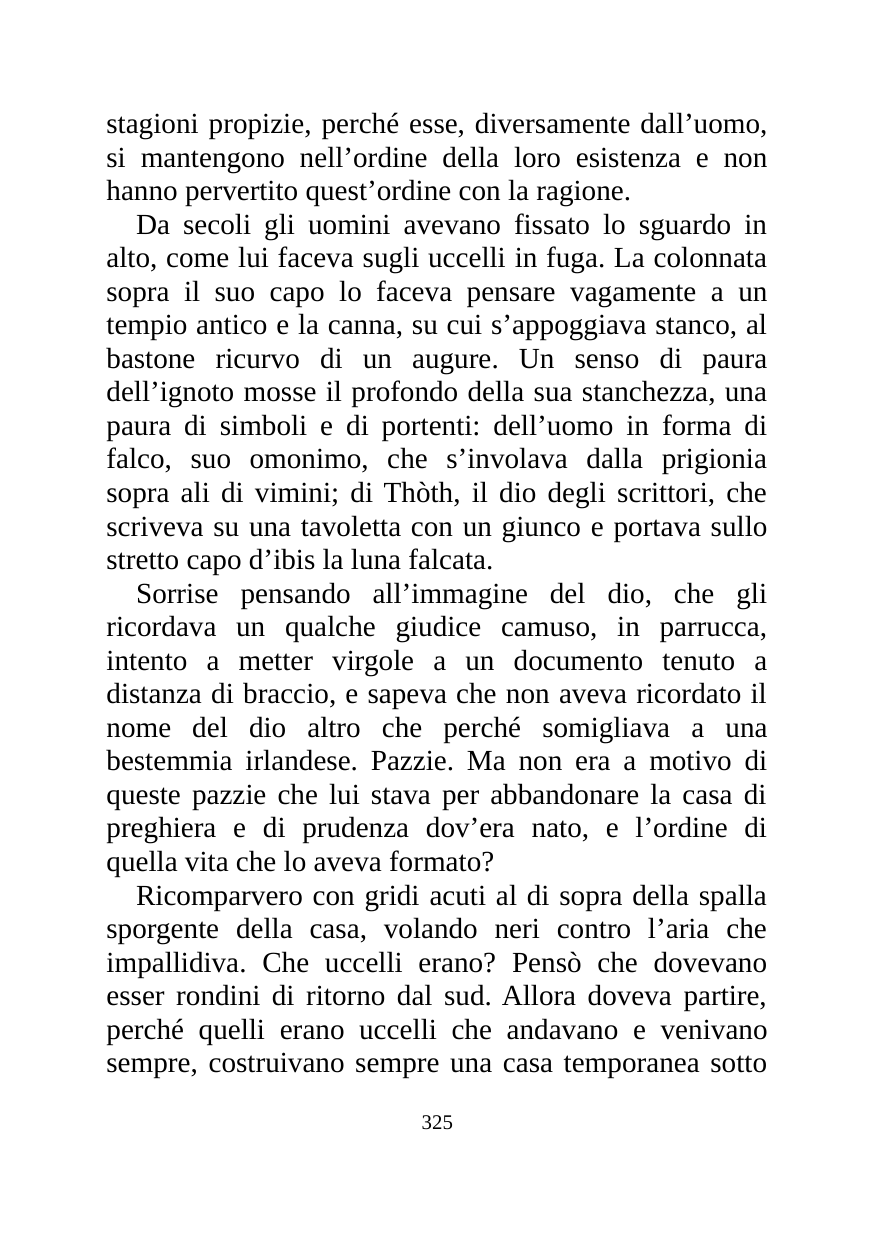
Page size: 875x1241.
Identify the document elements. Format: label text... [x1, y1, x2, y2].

text Sorrise pensando all’immagine del dio, che gli ricordava un qualche giudice camuso, in parrucca, intento a metter virgole a un documento tenuto a distanza di braccio, e sapeva che non aveva ricordato il nome del dio altro che perché somigliava a una bestemmia irlandese. Pazzie. Ma non era a motivo di queste pazzie che lui stava per abbandonare la casa di preghiera e di prudenza dov’era nato, e l’ordine di quella vita che lo aveva formato? [106, 576, 768, 878]
text Ricomparvero con gridi acuti al di sopra della spalla sporgente della casa, volando neri contro l’aria che impallidiva. Che uccelli erano? Pensò che dovevano esser rondini di ritorno dal sud. Allora doveva partire, perché quelli erano uccelli che andavano e venivano sempre, costruivano sempre una casa temporanea sotto [106, 878, 768, 1079]
text stagioni propizie, perché esse, diversamente dall’uomo, si mantengono nell’ordine della loro esistenza e non hanno pervertito quest’ordine con la ragione. [106, 106, 768, 207]
text Da secoli gli uomini avevano fissato lo sguardo in alto, come lui faceva sugli uccelli in fuga. La colonnata sopra il suo capo lo faceva pensare vagamente a un tempio antico e la canna, su cui s’appoggiava stanco, al bastone ricurvo di un augure. Un senso di paura dell’ignoto mosse il profondo della sua stanchezza, una paura di simboli e di portenti: dell’uomo in forma di falco, suo omonimo, che s’involava dalla prigionia sopra ali di vimini; di Thòth, il dio degli scrittori, che scriveva su una tavoletta con un giunco e portava sullo stretto capo d’ibis la luna falcata. [106, 207, 768, 576]
